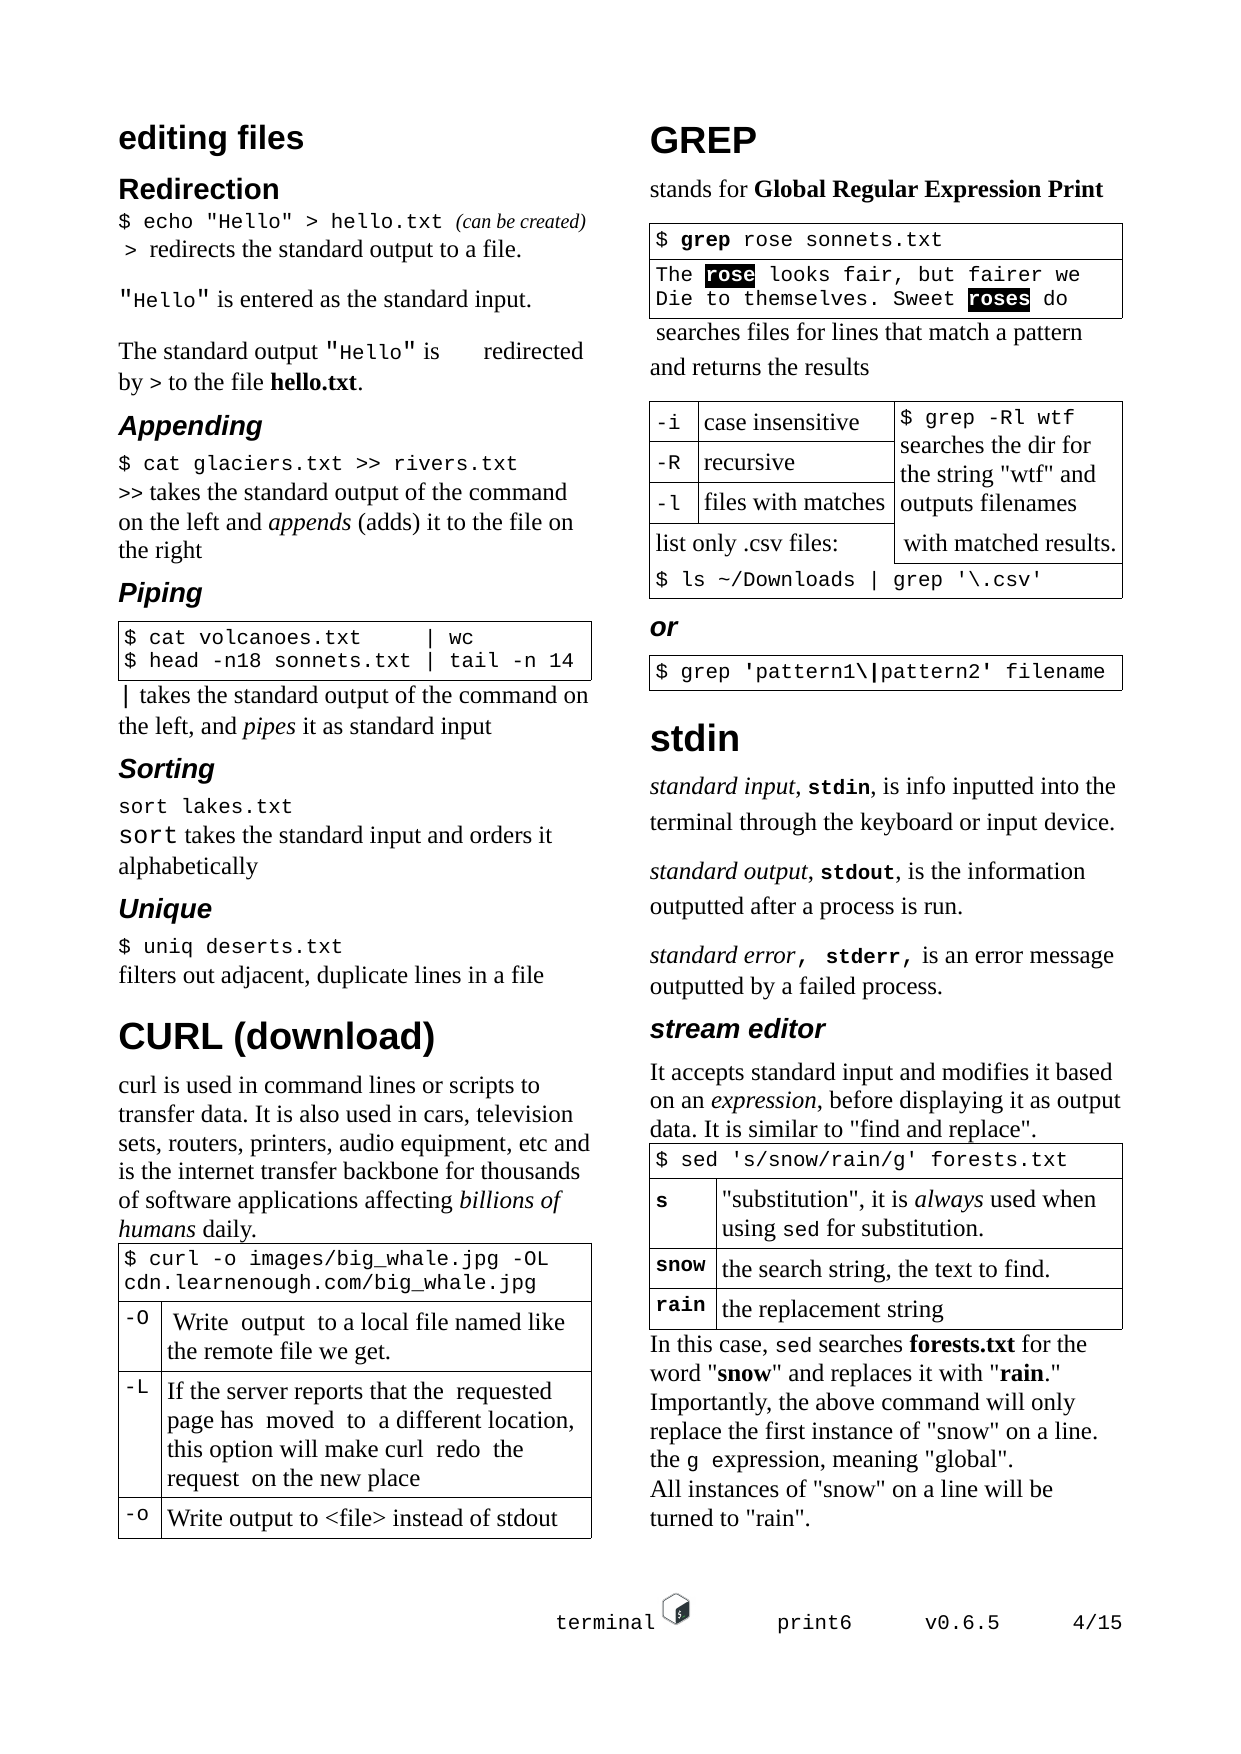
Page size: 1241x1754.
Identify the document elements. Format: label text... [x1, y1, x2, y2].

subtitle stdin [649, 715, 1122, 759]
text the g expression, meaning "global". [649, 1444, 1122, 1474]
text $ uniq deserts.txt [118, 937, 591, 960]
table_cell Write output to a local file named like the remote file we get. [162, 1302, 591, 1371]
subtitle editing files [118, 118, 591, 157]
text standard input, stdin, is info inputted into the terminal through the keyboard or input device. [649, 771, 1122, 836]
table_cell -L [119, 1372, 161, 1497]
table_header $ cat volcanoes.txt | wc $ head -n18 sonnets.txt | tail -n 14 [119, 622, 591, 680]
table_cell snow [650, 1249, 716, 1288]
subtitle or [649, 611, 1122, 642]
table_cell -R [650, 442, 698, 482]
picture [655, 1588, 697, 1630]
table_cell the replacement string [717, 1289, 1122, 1329]
subtitle Unique [118, 892, 591, 924]
table_cell the search string, the text to find. [717, 1249, 1122, 1288]
table_cell s [650, 1179, 716, 1248]
subtitle Piping [118, 577, 591, 608]
table_cell Write output to <file> instead of stdout [162, 1498, 591, 1537]
text >> takes the standard output of the command on the left and appends (adds) it to the file on the right [118, 477, 591, 564]
subtitle stream editor [649, 1012, 1122, 1044]
table_cell files with matches [699, 483, 894, 522]
text All instances of "snow" on a line will be turned to "rain". [649, 1474, 1122, 1532]
text standard error, stderr, is an error message outputted by a failed process. [649, 940, 1122, 1000]
text stands for Global Regular Expression Print [649, 174, 1122, 203]
table_cell rain [650, 1289, 716, 1329]
table_cell -l [650, 483, 698, 522]
text filters out adjacent, duplicate lines in a file [118, 960, 591, 989]
table_header $ grep -Rl wtf searches the dir for the string "wtf" and outputs filenames [895, 402, 1122, 522]
table_cell -o [119, 1498, 161, 1537]
text searches files for lines that match a pattern and returns the results [649, 319, 1122, 381]
subtitle GREP [649, 118, 1122, 162]
text sort takes the standard input and orders it alphabetically [118, 820, 591, 880]
table_header $ sed 's/snow/rain/g' forests.txt [650, 1144, 1122, 1178]
text "Hello" is entered as the standard input. [118, 284, 591, 315]
table_header case insensitive [699, 402, 894, 441]
table_header $ grep 'pattern1\|pattern2' filename [650, 656, 1122, 690]
table_header $ curl -o images/big_whale.jpg -OL cdn.learnenough.com/big_whale.jpg [119, 1244, 591, 1301]
text | takes the standard output of the command on the left, and pipes it as standard input [118, 681, 591, 739]
table_cell recursive [699, 442, 894, 482]
table_cell The rose looks fair, but fairer we Die to themselves. Sweet roses do [650, 260, 1122, 317]
table_header $ grep rose sonnets.txt [650, 224, 1122, 258]
table_cell with matched results. [895, 523, 1122, 563]
text sort lakes.txt [118, 796, 591, 820]
table_cell "substitution", it is always used when using sed for substitution. [717, 1179, 1122, 1248]
text $ echo "Hello" > hello.txt (can be created) [118, 209, 591, 234]
table_cell If the server reports that the requested page has moved to a different location, this option will make curl redo the request on the new place [162, 1372, 591, 1497]
table_header -i [650, 402, 698, 441]
text > redirects the standard output to a file. [118, 234, 591, 264]
subtitle CURL (download) [118, 1014, 591, 1058]
text $ cat glaciers.txt >> rivers.txt [118, 453, 591, 477]
subtitle Appending [118, 409, 591, 441]
subtitle Redirection [118, 172, 591, 206]
text curl is used in command lines or scripts to transfer data. It is also used in cars, television sets, routers, printers, audio equipment, etc and is the internet transfer backbone for thousands of software applications affecting billions of humans daily. [118, 1070, 591, 1243]
text It accepts standard input and modifies it based on an expression, before displaying it as output data. It is similar to "find and replace". [649, 1057, 1122, 1143]
table_cell $ ls ~/Downloads | grep '\.csv' [650, 563, 1122, 598]
table_cell list only .csv files: [650, 524, 894, 563]
text The standard output "Hello" is redirected by > to the file hello.txt. [118, 336, 591, 397]
text In this case, sed searches forests.txt for the word "snow" and replaces it with "rain." Importantly, the above command will only replace the first instance of "snow" on a line. [649, 1330, 1122, 1444]
table_cell -O [119, 1302, 161, 1371]
text standard output, stdout, is the information outputted after a process is run. [649, 856, 1122, 920]
subtitle Sorting [118, 752, 591, 784]
